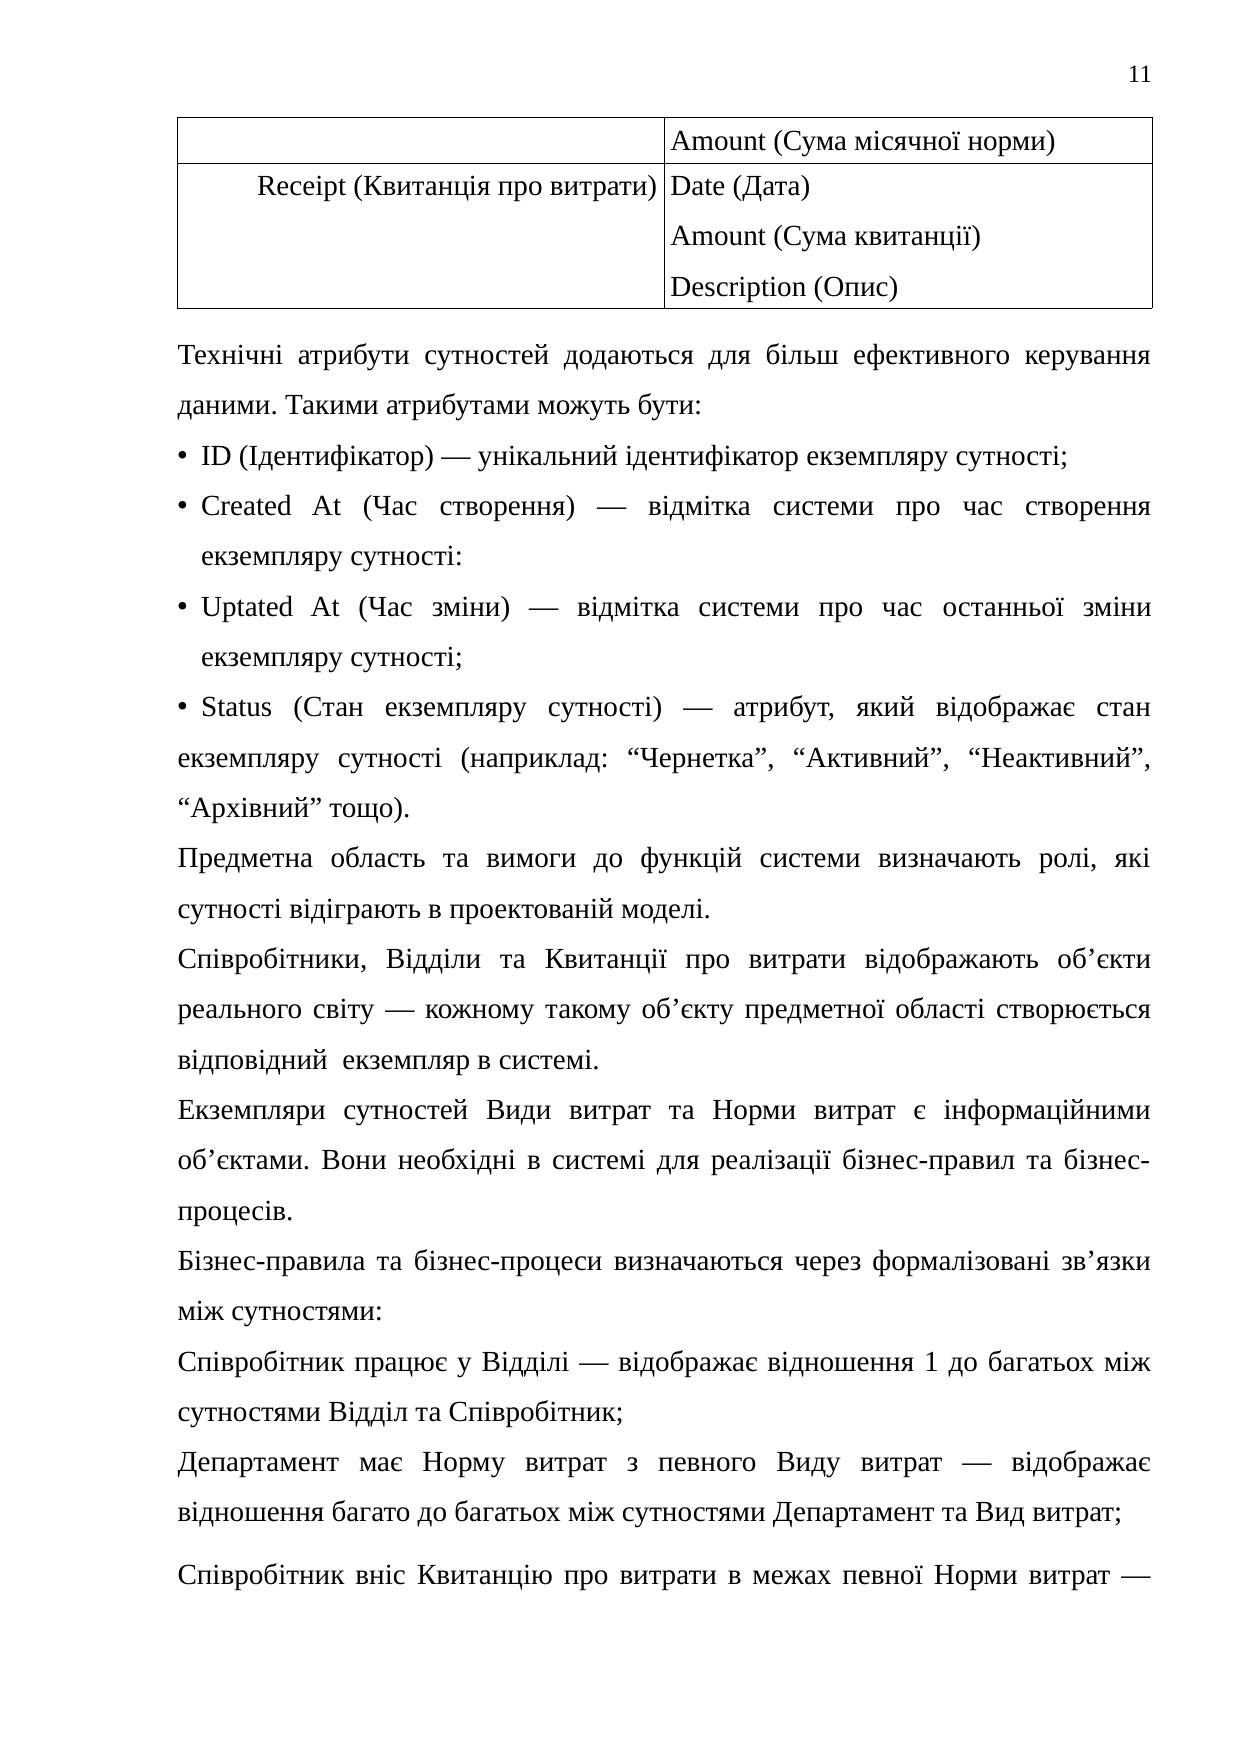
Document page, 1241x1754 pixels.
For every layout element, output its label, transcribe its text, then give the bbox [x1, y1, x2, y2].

table_cell Amount (Сума місячної норми) [665, 118, 1152, 162]
text Співробітник вніс Квитанцію про витрати в межах певної Норми витрат — [177, 1557, 1152, 1591]
list Created At (Час створення) — відмітка системи про час створення екземпляру сутності: [177, 488, 1152, 572]
list Status (Стан екземпляру сутності) — атрибут, який відображає стан екземпляру сутності (наприклад: “Чернетка”, “Активний”, “Неактивний”, “Архівний” тощо). [177, 689, 1152, 824]
text Екземпляри сутностей Види витрат та Норми витрат є інформаційними об’єктами. Вони необхідні в системі для реалізації бізнес-правил та бізнес-процесів. [177, 1092, 1152, 1226]
text Предметна область та вимоги до функцій системи визначають ролі, які сутності відіграють в проектованій моделі. [177, 841, 1152, 924]
list Uptated At (Час зміни) — відмітка системи про час останньої зміни екземпляру сутності; [177, 589, 1152, 673]
text Технічні атрибути сутностей додаються для більш ефективного керування даними. Такими атрибутами можуть бути: [177, 337, 1152, 421]
table_cell [178, 118, 664, 162]
table_cell Date (Дата) Amount (Сума квитанції) Description (Опис) [665, 164, 1152, 308]
text Бізнес-правила та бізнес-процеси визначаються через формалізовані зв’язки між сутностями: [177, 1243, 1152, 1327]
text Співробітник працює у Відділі — відображає відношення 1 до багатьох між сутностями Відділ та Співробітник; [177, 1344, 1152, 1427]
text Співробітники, Відділи та Квитанції про витрати відображають об’єкти реального світу — кожному такому об’єкту предметної області створюється відповідний екземпляр в системі. [177, 941, 1152, 1075]
list ID (Ідентифікатор) — унікальний ідентифікатор екземпляру сутності; [177, 438, 1152, 471]
text Департамент має Норму витрат з певного Виду витрат — відображає відношення багато до багатьох між сутностями Департамент та Вид витрат; [177, 1444, 1152, 1528]
table_cell Receipt (Квитанція про витрати) [178, 164, 664, 308]
